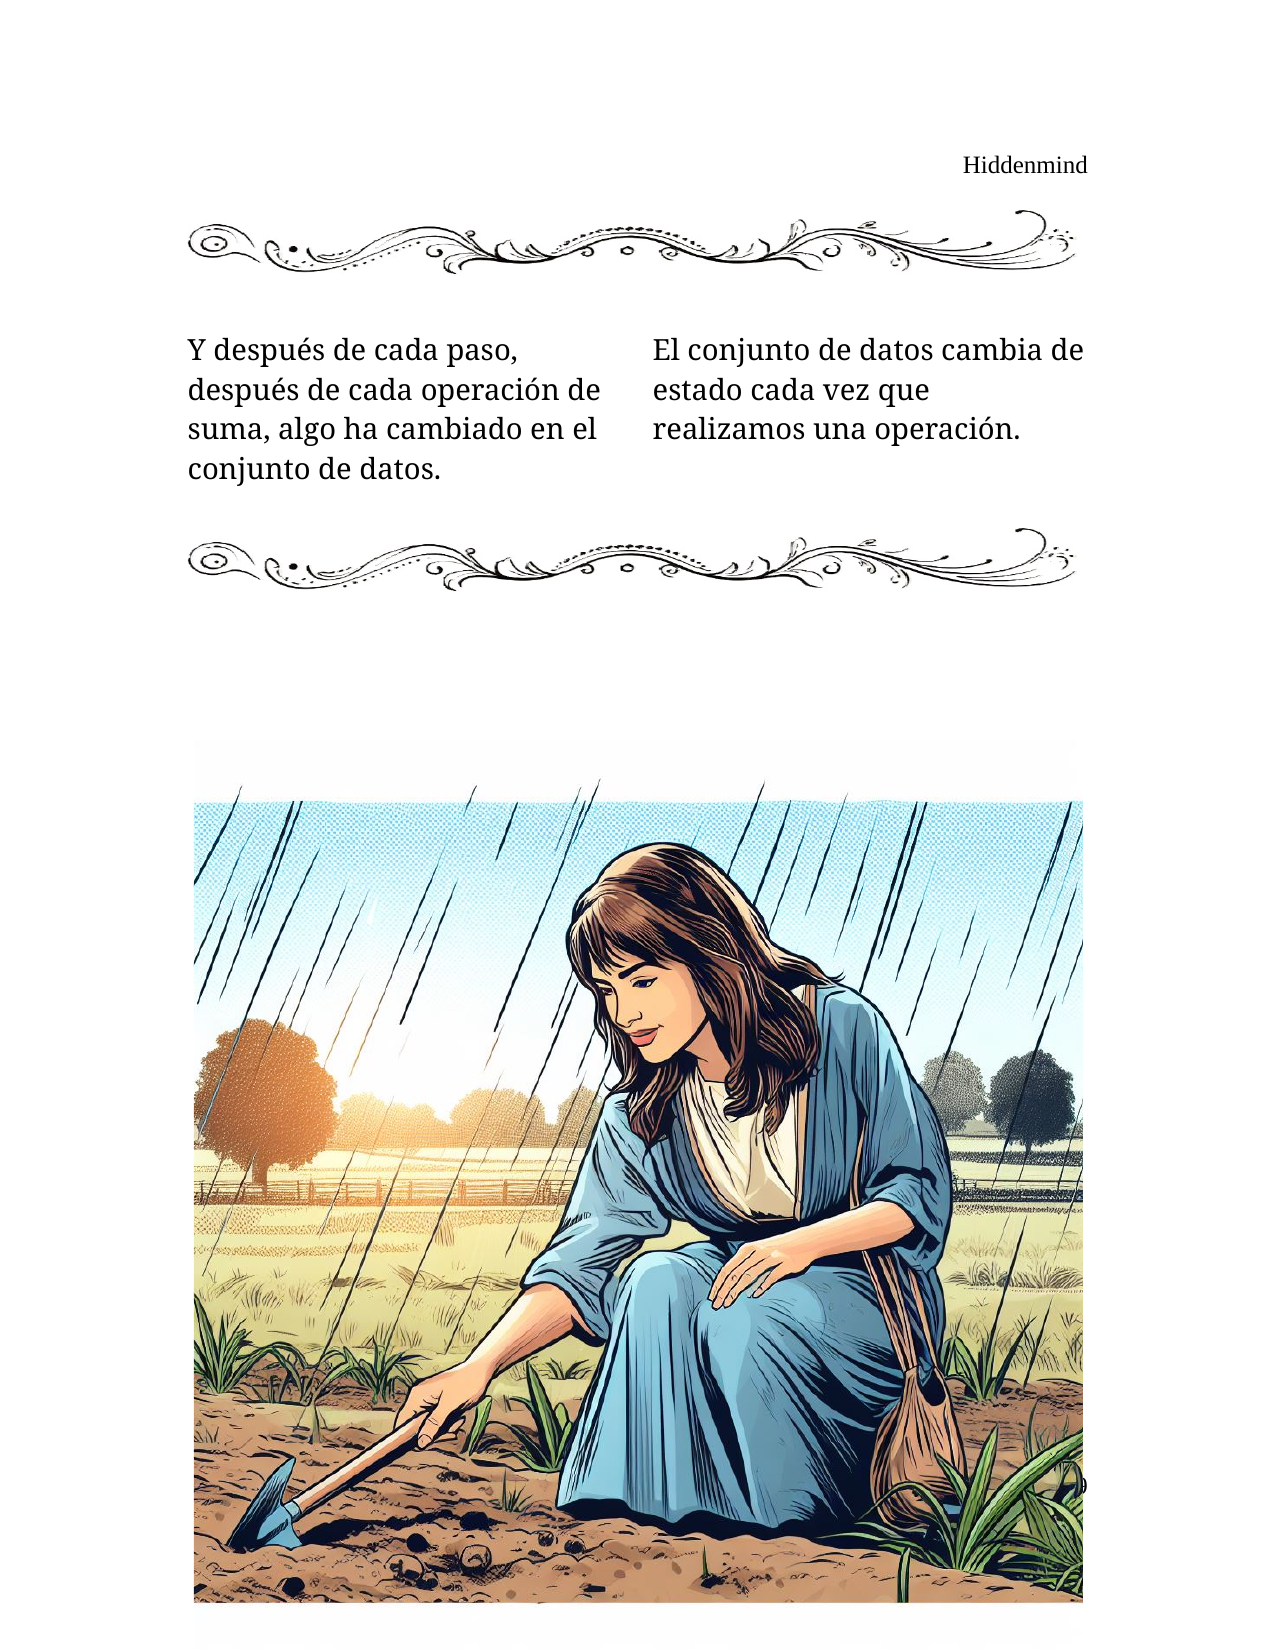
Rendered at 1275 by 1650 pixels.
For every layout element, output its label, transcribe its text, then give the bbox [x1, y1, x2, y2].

text Y después de cada paso, después de cada operación de suma, algo ha cambiado en el conjunto de datos. [187, 329, 622, 488]
text El conjunto de datos cambia de estado cada vez que realizamos una operación. [652, 329, 1087, 448]
picture [187, 527, 1077, 592]
picture [187, 210, 1077, 275]
picture [193, 740, 1083, 1650]
